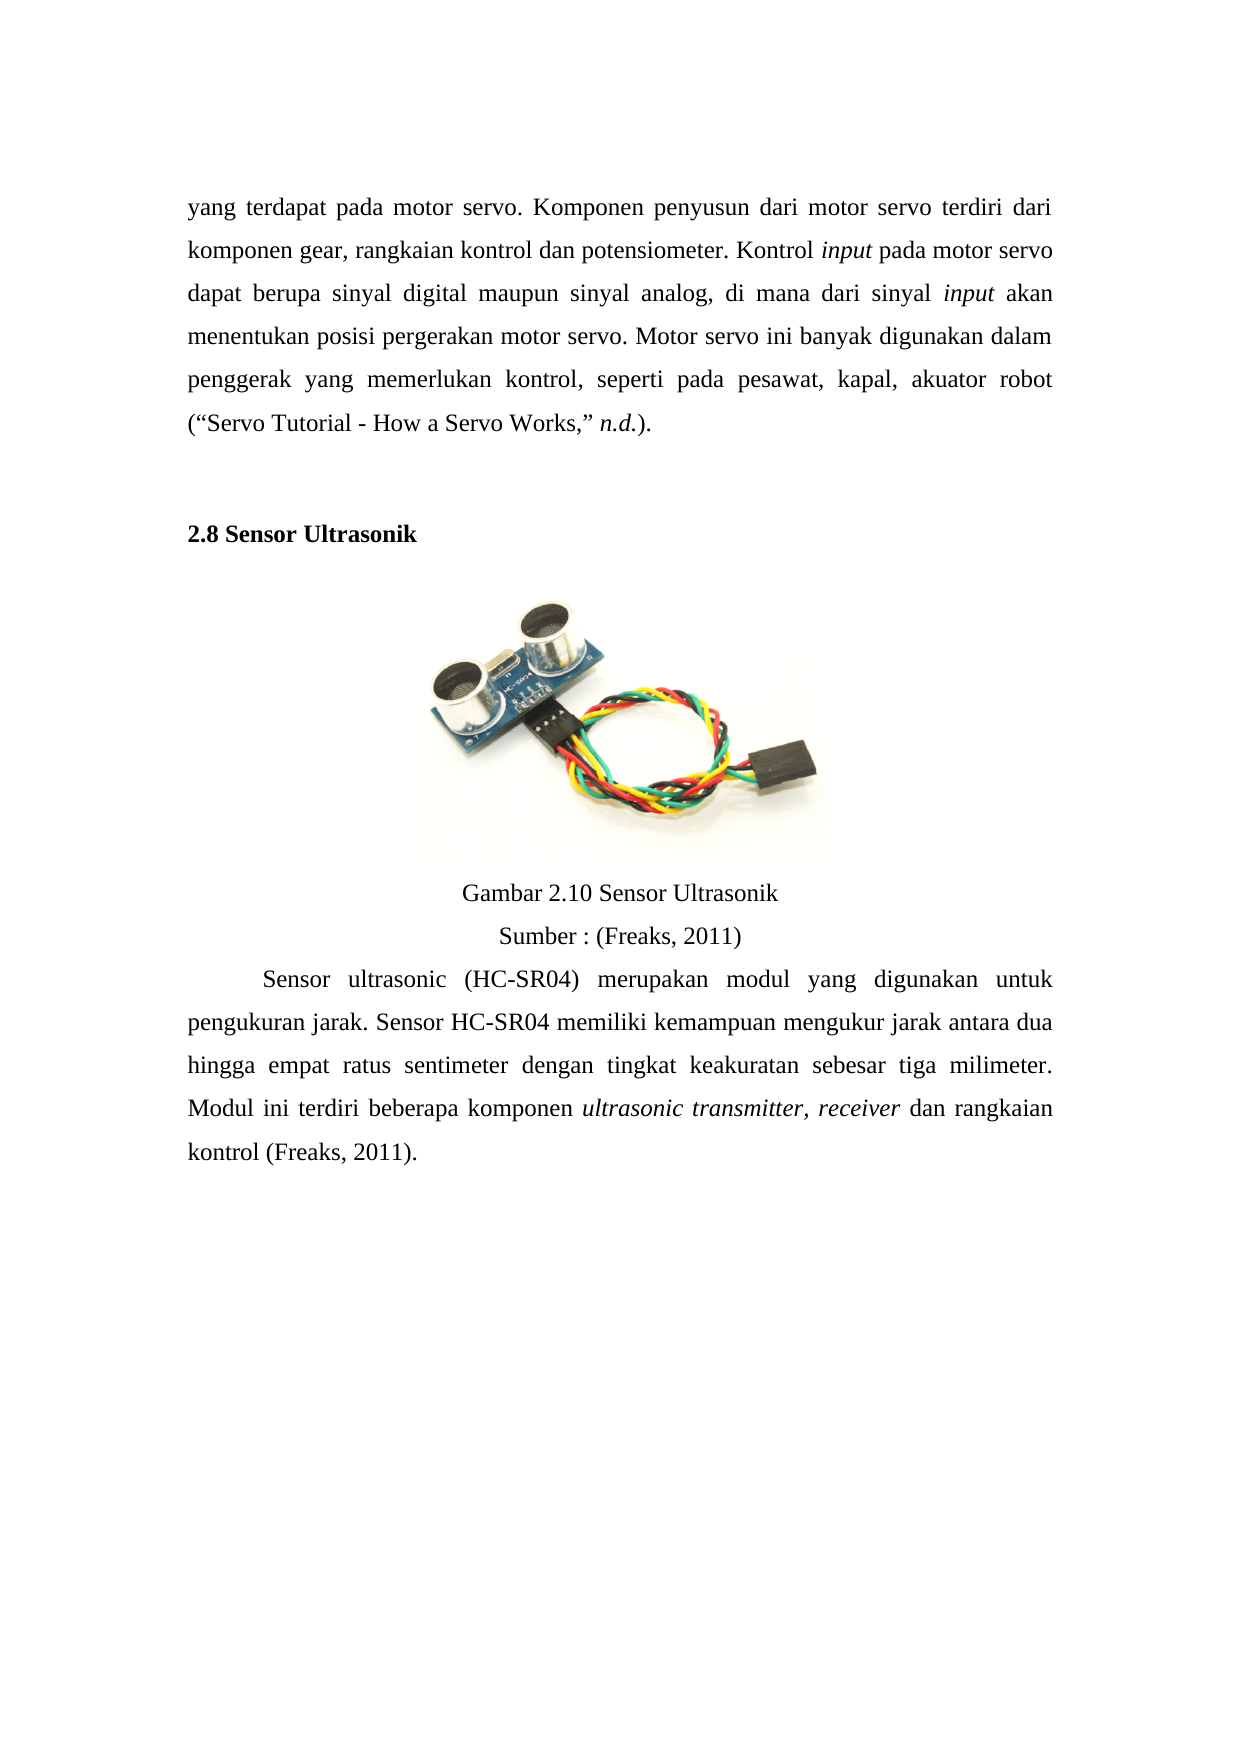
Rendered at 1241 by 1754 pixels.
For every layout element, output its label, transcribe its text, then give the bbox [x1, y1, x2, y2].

subtitle Sensor Ultrasonik [187, 519, 1053, 548]
text Gambar 2.10 Sensor Ultrasonik [187, 878, 1053, 907]
picture [412, 568, 828, 864]
text Sumber : (Freaks, 2011) [187, 921, 1053, 950]
text Sensor ultrasonic (HC-SR04) merupakan modul yang digunakan untuk pengukuran jarak. Sensor HC-SR04 memiliki kemampuan mengukur jarak antara dua hingga empat ratus sentimeter dengan tingkat keakuratan sebesar tiga milimeter. Modul ini terdiri beberapa komponen ultrasonic transmitter, receiver dan rangkaian kontrol (Freaks, 2011). [187, 964, 1053, 1165]
text yang terdapat pada motor servo. Komponen penyusun dari motor servo terdiri dari komponen gear, rangkaian kontrol dan potensiometer. Kontrol input pada motor servo dapat berupa sinyal digital maupun sinyal analog, di mana dari sinyal input akan menentukan posisi pergerakan motor servo. Motor servo ini banyak digunakan dalam penggerak yang memerlukan kontrol, seperti pada pesawat, kapal, akuator robot (“Servo Tutorial - How a Servo Works,” n.d.). [187, 192, 1053, 436]
